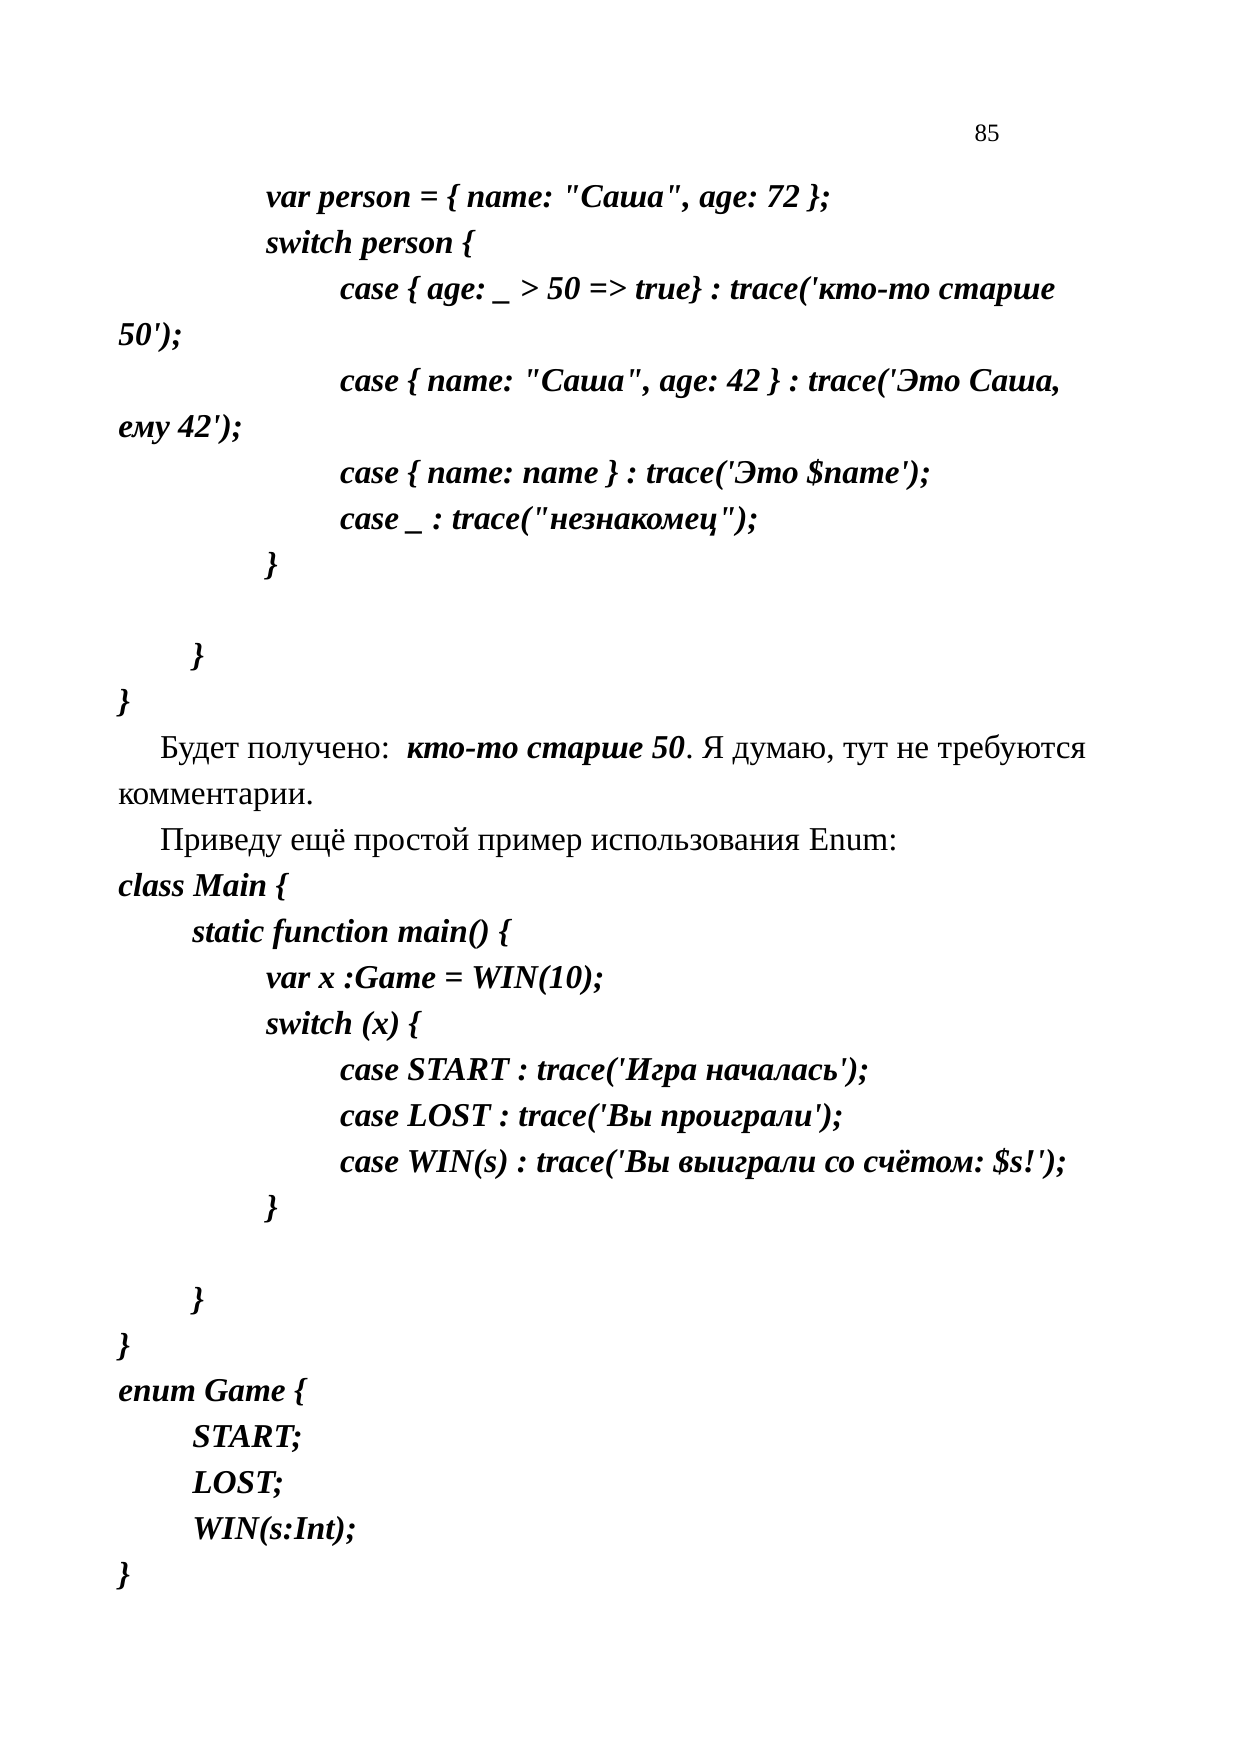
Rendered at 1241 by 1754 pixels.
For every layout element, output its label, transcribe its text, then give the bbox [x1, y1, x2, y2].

text case _ : trace("незнакомец"); [118, 498, 1122, 536]
text WIN(s:Int); [118, 1508, 1122, 1547]
text } [118, 1554, 1122, 1593]
text Приведу ещё простой пример использования Enum: [118, 819, 1122, 858]
text static function main() { [118, 911, 1122, 950]
text case LOST : trace('Вы проиграли'); [118, 1095, 1122, 1133]
text enum Game { [118, 1371, 1122, 1409]
text START; [118, 1417, 1122, 1455]
text var x :Game = WIN(10); [118, 957, 1122, 996]
text case { name: "Саша", age: 42 } : trace('Это Саша, ему 42'); [118, 360, 1122, 444]
text case START : trace('Игра началась'); [118, 1049, 1122, 1087]
text LOST; [118, 1463, 1122, 1501]
text case { age: _ > 50 => true} : trace('кто-то старше 50'); [118, 268, 1122, 352]
text case { name: name } : trace('Это $name'); [118, 452, 1122, 490]
text } [118, 682, 1122, 720]
text } [118, 636, 1122, 674]
text var person = { name: "Саша", age: 72 }; [118, 176, 1122, 215]
text switch person { [118, 222, 1122, 261]
text } [118, 1279, 1122, 1317]
text } [118, 1187, 1122, 1225]
text switch (x) { [118, 1003, 1122, 1042]
text Будет получено: кто-то старше 50. Я думаю, тут не требуются комментарии. [118, 728, 1122, 812]
text case WIN(s) : trace('Вы выиграли со счётом: $s!'); [118, 1141, 1122, 1179]
text } [118, 544, 1122, 582]
text } [118, 1325, 1122, 1363]
text class Main { [118, 865, 1122, 904]
